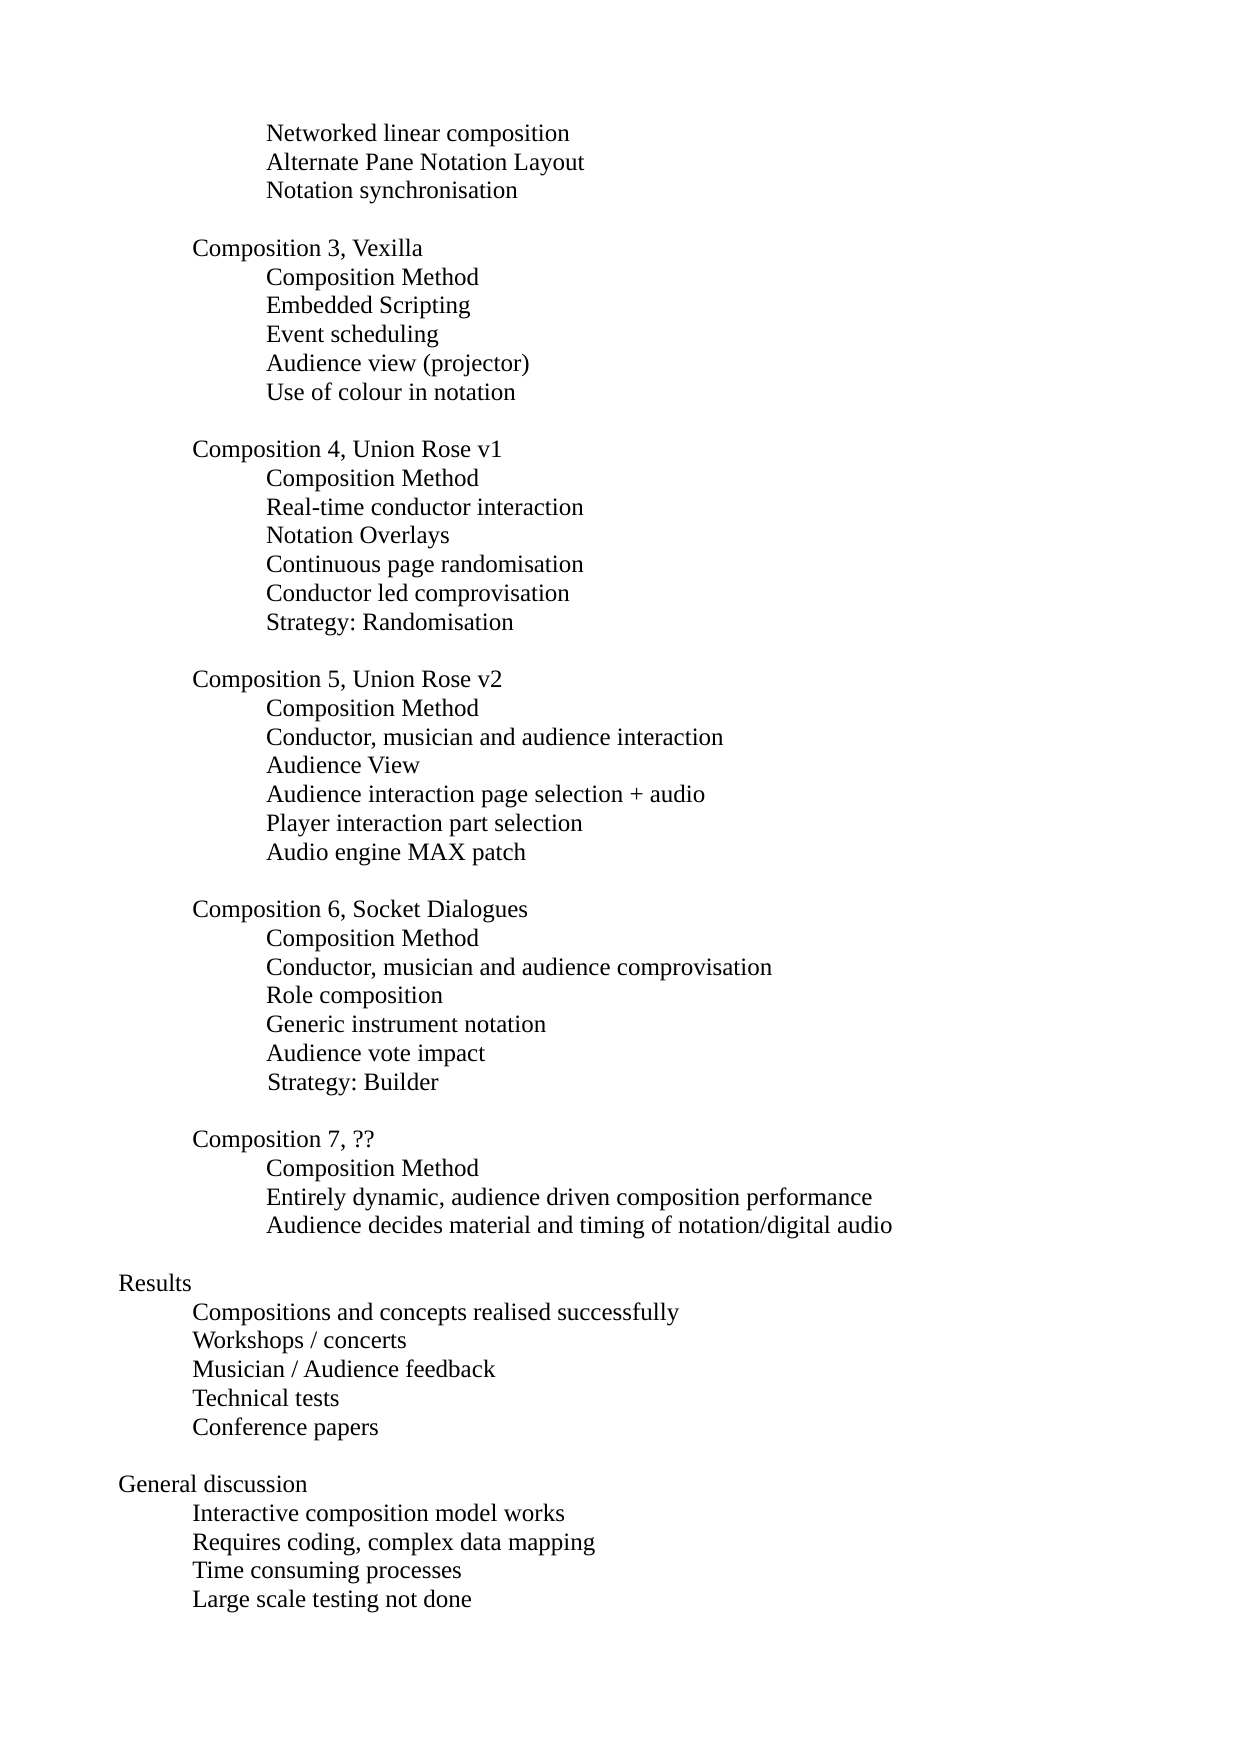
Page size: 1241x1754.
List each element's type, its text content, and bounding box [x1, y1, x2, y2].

text Notation synchronisation [192, 176, 1122, 204]
text Use of colour in notation [192, 377, 1122, 406]
text Compositions and concepts realised successfully [118, 1297, 1122, 1326]
text Composition 7, ?? [192, 1124, 1122, 1153]
text Conductor, musician and audience comprovisation [192, 952, 1122, 981]
text Interactive composition model works [118, 1498, 1122, 1527]
text Composition 6, Socket Dialogues [192, 894, 1122, 923]
text Conductor led comprovisation [192, 578, 1122, 607]
text Requires coding, complex data mapping [118, 1527, 1122, 1556]
text Conference papers [118, 1412, 1122, 1441]
text General discussion [118, 1469, 1122, 1498]
text Results [118, 1268, 1122, 1297]
text Generic instrument notation [192, 1009, 1122, 1038]
text Role composition [192, 981, 1122, 1009]
text Event scheduling [192, 319, 1122, 348]
text Composition 5, Union Rose v2 [192, 664, 1122, 693]
text Continuous page randomisation [192, 549, 1122, 578]
text Entirely dynamic, audience driven composition performance [192, 1182, 1122, 1211]
text Real-time conductor interaction [192, 492, 1122, 521]
text Embedded Scripting [192, 291, 1122, 319]
text Audience view (projector) [192, 348, 1122, 377]
text Audio engine MAX patch [192, 837, 1122, 866]
text Technical tests [118, 1383, 1122, 1412]
text Composition Method [192, 1153, 1122, 1182]
text Audience View [192, 751, 1122, 779]
text Strategy: Builder [192, 1067, 1122, 1096]
text Composition Method [192, 923, 1122, 952]
text Audience interaction page selection + audio [192, 779, 1122, 808]
text Composition Method [192, 693, 1122, 722]
text Networked linear composition [192, 118, 1122, 147]
text Time consuming processes [118, 1556, 1122, 1584]
text Alternate Pane Notation Layout [192, 147, 1122, 176]
text Conductor, musician and audience interaction [192, 722, 1122, 751]
text Workshops / concerts [118, 1326, 1122, 1354]
text Composition 3, Vexilla [192, 233, 1122, 262]
text Notation Overlays [192, 521, 1122, 549]
text Audience vote impact [192, 1038, 1122, 1067]
text Audience decides material and timing of notation/digital audio [192, 1211, 1122, 1239]
text Composition 4, Union Rose v1 [192, 434, 1122, 463]
text Musician / Audience feedback [118, 1354, 1122, 1383]
text Player interaction part selection [192, 808, 1122, 837]
text Composition Method [192, 262, 1122, 291]
text Strategy: Randomisation [192, 607, 1122, 636]
text Large scale testing not done [118, 1584, 1122, 1613]
text Composition Method [192, 463, 1122, 492]
